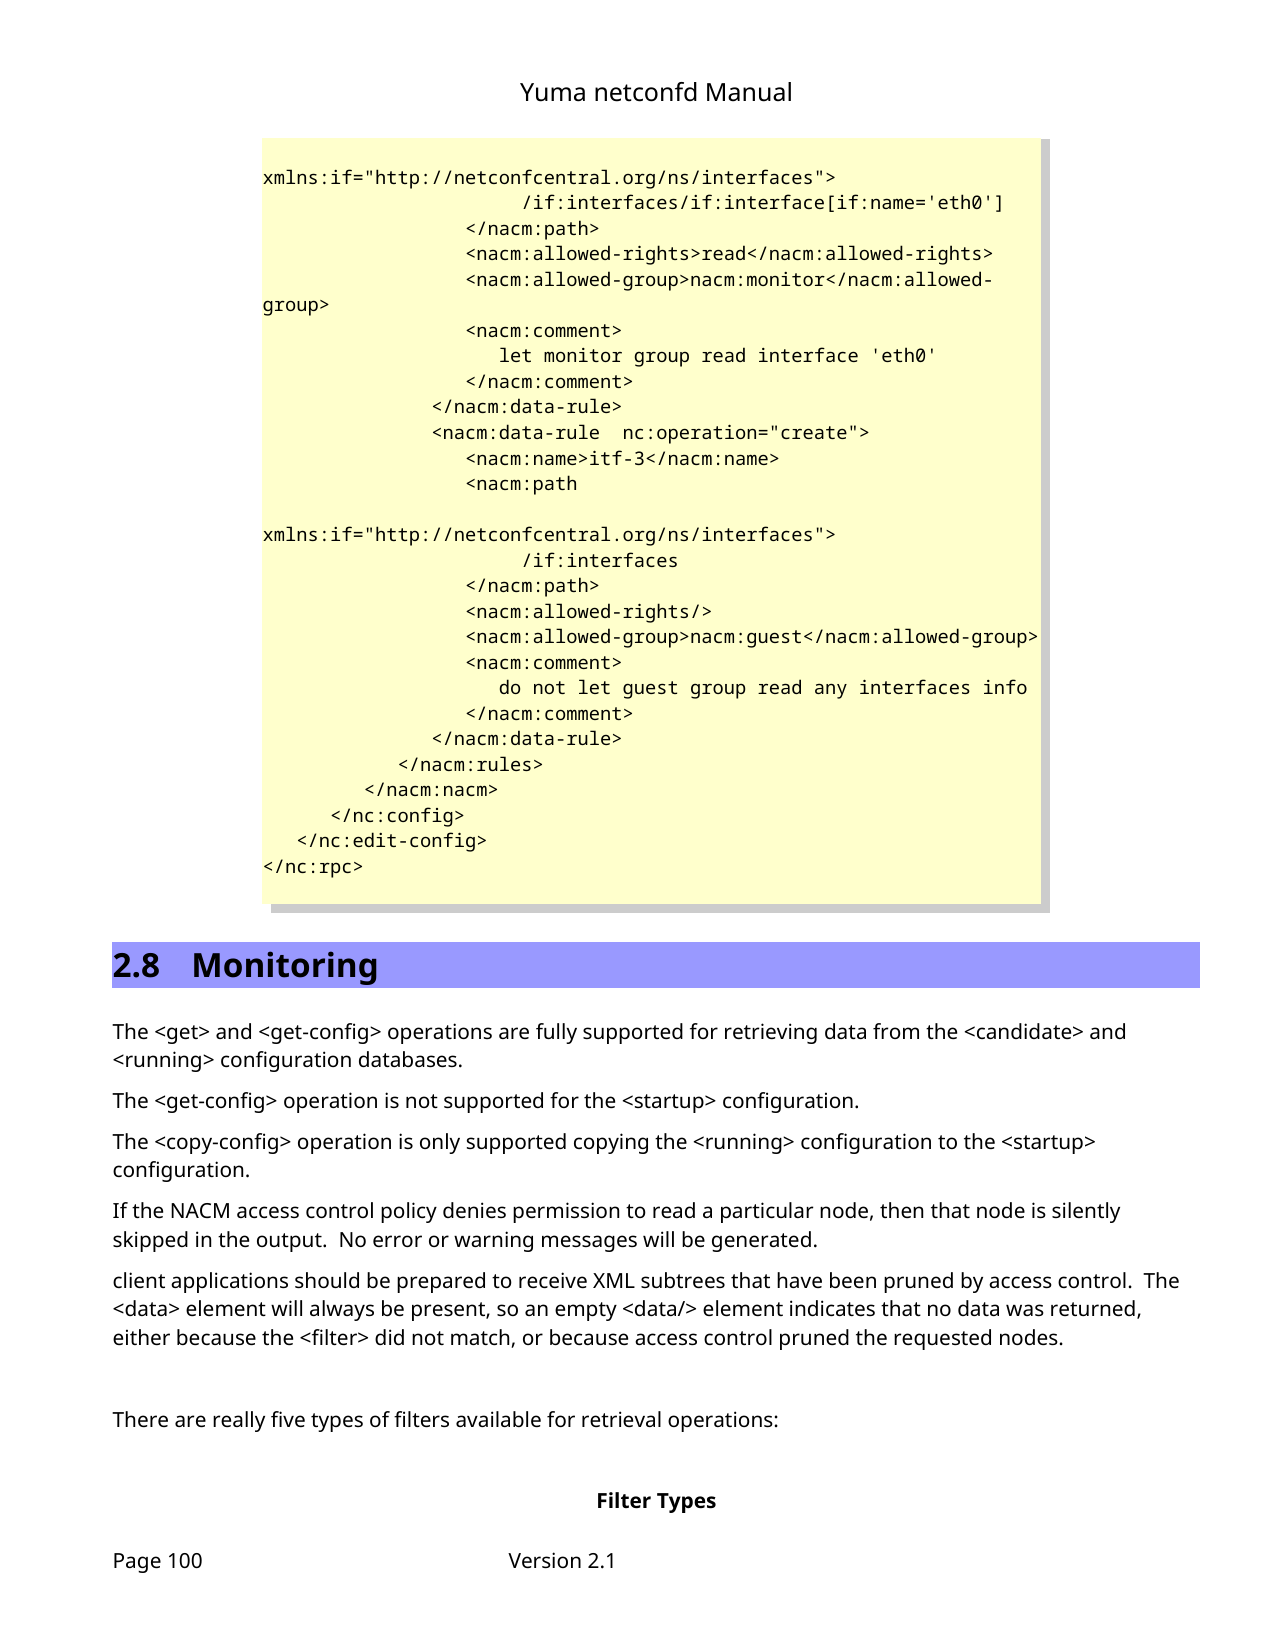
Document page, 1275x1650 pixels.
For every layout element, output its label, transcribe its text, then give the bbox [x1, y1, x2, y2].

subtitle Monitoring [112, 942, 1200, 988]
text </nc:rpc> [262, 853, 1041, 879]
text There are really five types of filters available for retrieval operations: [112, 1405, 1200, 1433]
text </nacm:comment> [262, 368, 1041, 394]
text let monitor group read interface 'eth0' [262, 343, 1041, 368]
text </nc:config> [262, 802, 1041, 828]
text </nacm:nacm> [262, 777, 1041, 802]
text The <copy-config> operation is only supported copying the <running> configuration to the <startup> configuration. [112, 1127, 1200, 1184]
text <nacm:path [262, 470, 1041, 496]
text The <get-config> operation is not supported for the <startup> configuration. [112, 1086, 1200, 1115]
text </nacm:path> [262, 215, 1041, 241]
text <nacm:comment> [262, 317, 1041, 343]
text </nacm:data-rule> [262, 394, 1041, 419]
text The <get> and <get-config> operations are fully supported for retrieving data from the <candidate> and <running> configuration databases. [112, 1017, 1200, 1074]
text <nacm:allowed-group>nacm:monitor</nacm:allowed-group> [262, 266, 1041, 317]
text </nacm:rules> [262, 751, 1041, 777]
text /if:interfaces/if:interface[if:name='eth0'] [262, 189, 1041, 215]
subtitle Filter Types [127, 1487, 1185, 1515]
text <nacm:allowed-rights>read</nacm:allowed-rights> [262, 241, 1041, 266]
text If the NACM access control policy denies permission to read a particular node, then that node is silently skipped in the output. No error or warning messages will be generated. [112, 1197, 1200, 1253]
text xmlns:if="http://netconfcentral.org/ns/interfaces"> [262, 496, 1041, 547]
text /if:interfaces [262, 547, 1041, 572]
text </nacm:comment> [262, 700, 1041, 726]
text </nacm:path> [262, 572, 1041, 598]
text </nacm:data-rule> [262, 726, 1041, 751]
text <nacm:name>itf-3</nacm:name> [262, 445, 1041, 470]
text <nacm:data-rule nc:operation="create"> [262, 419, 1041, 445]
text <nacm:comment> [262, 649, 1041, 674]
text do not let guest group read any interfaces info [262, 674, 1041, 700]
text <nacm:allowed-group>nacm:guest</nacm:allowed-group> [262, 623, 1041, 649]
text <nacm:allowed-rights/> [262, 598, 1041, 623]
text xmlns:if="http://netconfcentral.org/ns/interfaces"> [262, 138, 1041, 189]
text </nc:edit-config> [262, 828, 1041, 853]
text client applications should be prepared to receive XML subtrees that have been pruned by access control. The <data> element will always be present, so an empty <data/> element indicates that no data was returned, either because the <filter> did not match, or because access control pruned the requested nodes. [112, 1266, 1200, 1351]
